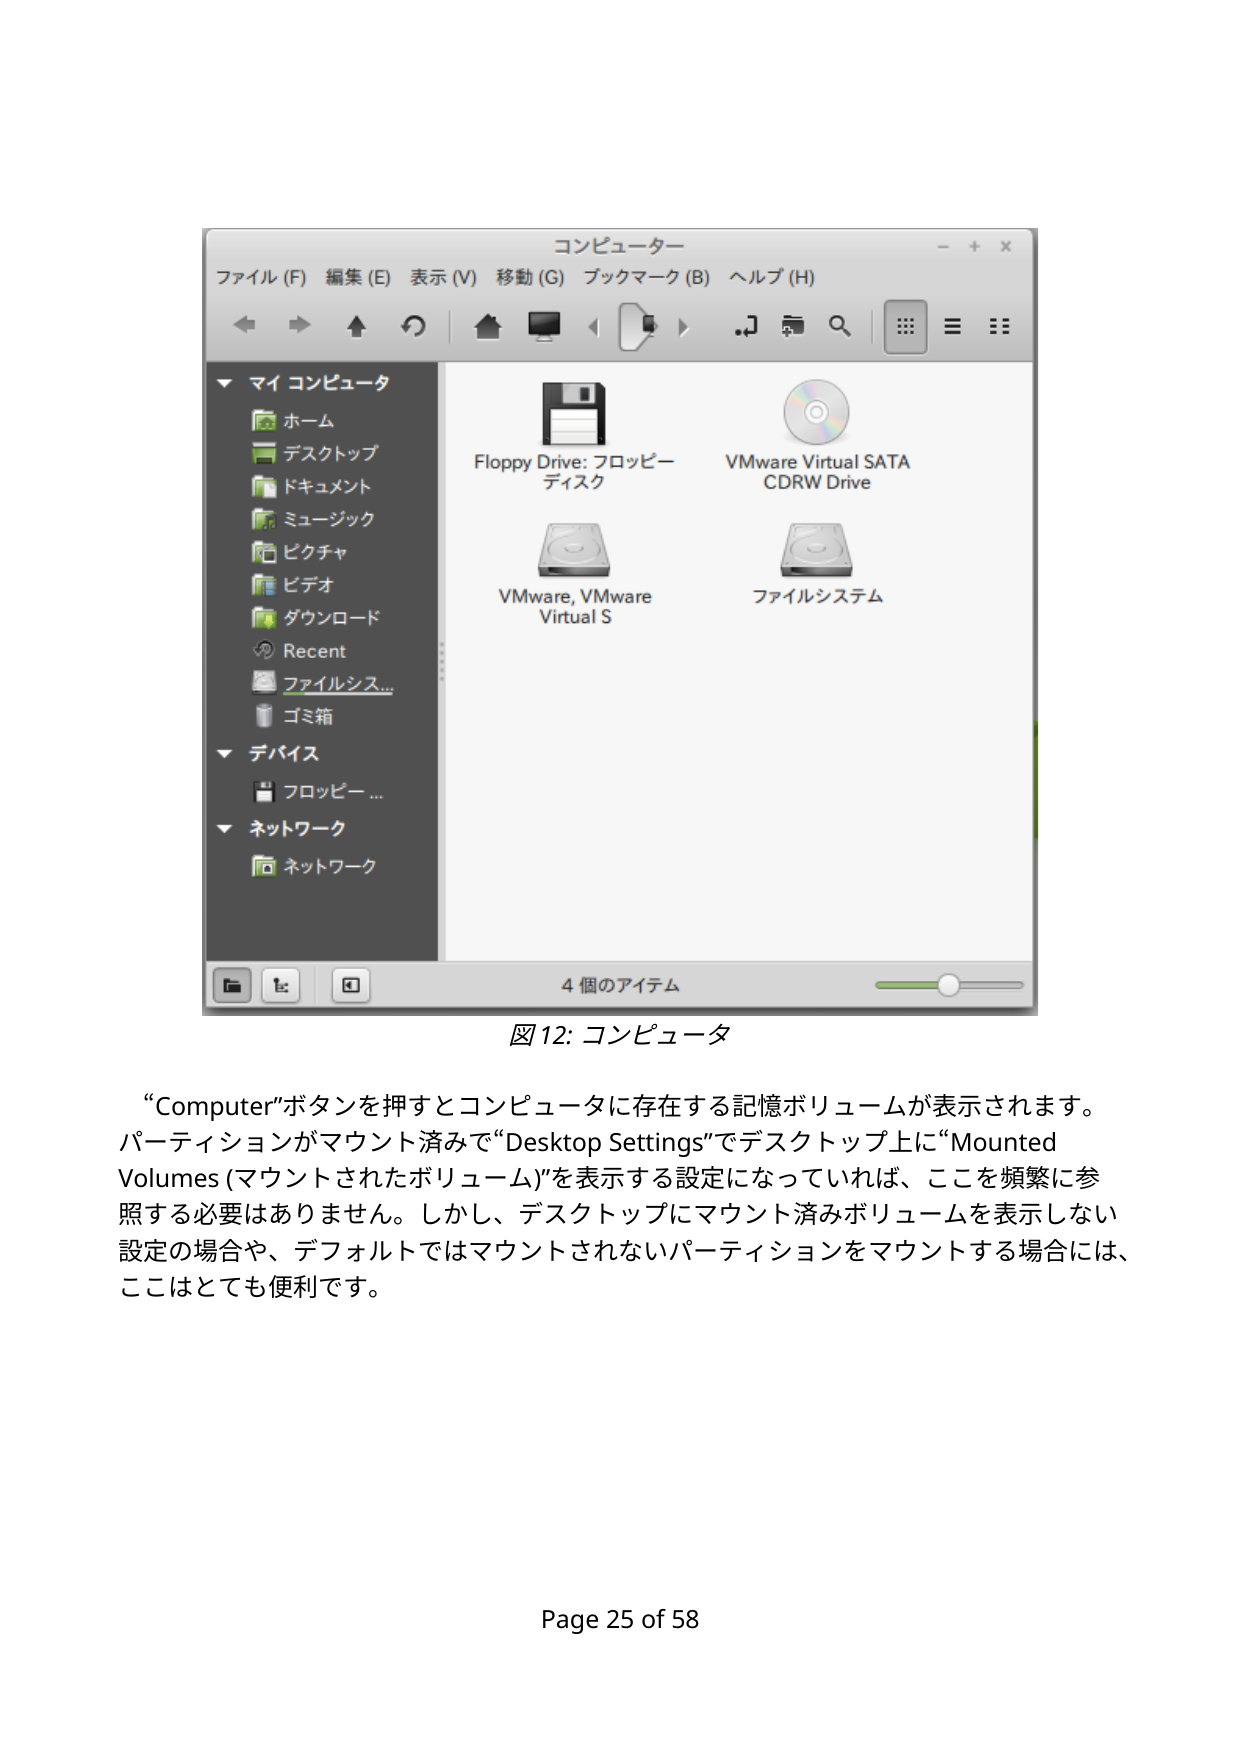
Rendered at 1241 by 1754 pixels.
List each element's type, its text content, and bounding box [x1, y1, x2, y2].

text “Computer”ボタンを押すとコンピュータに存在する記憶ボリュームが表示されます。パーティションがマウント済みで“Desktop Settings”でデスクトップ上に“Mounted Volumes (マウントされたボリューム)”を表示する設定になっていれば、ここを頻繁に参照する必要はありません。しかし、デスクトップにマウント済みボリュームを表示しない設定の場合や、デフォルトではマウントされないパーティションをマウントする場合には、ここはとても便利です。 [118, 1086, 1122, 1304]
picture [202, 228, 1039, 1016]
text 図 12: コンピュータ [202, 1016, 1038, 1052]
